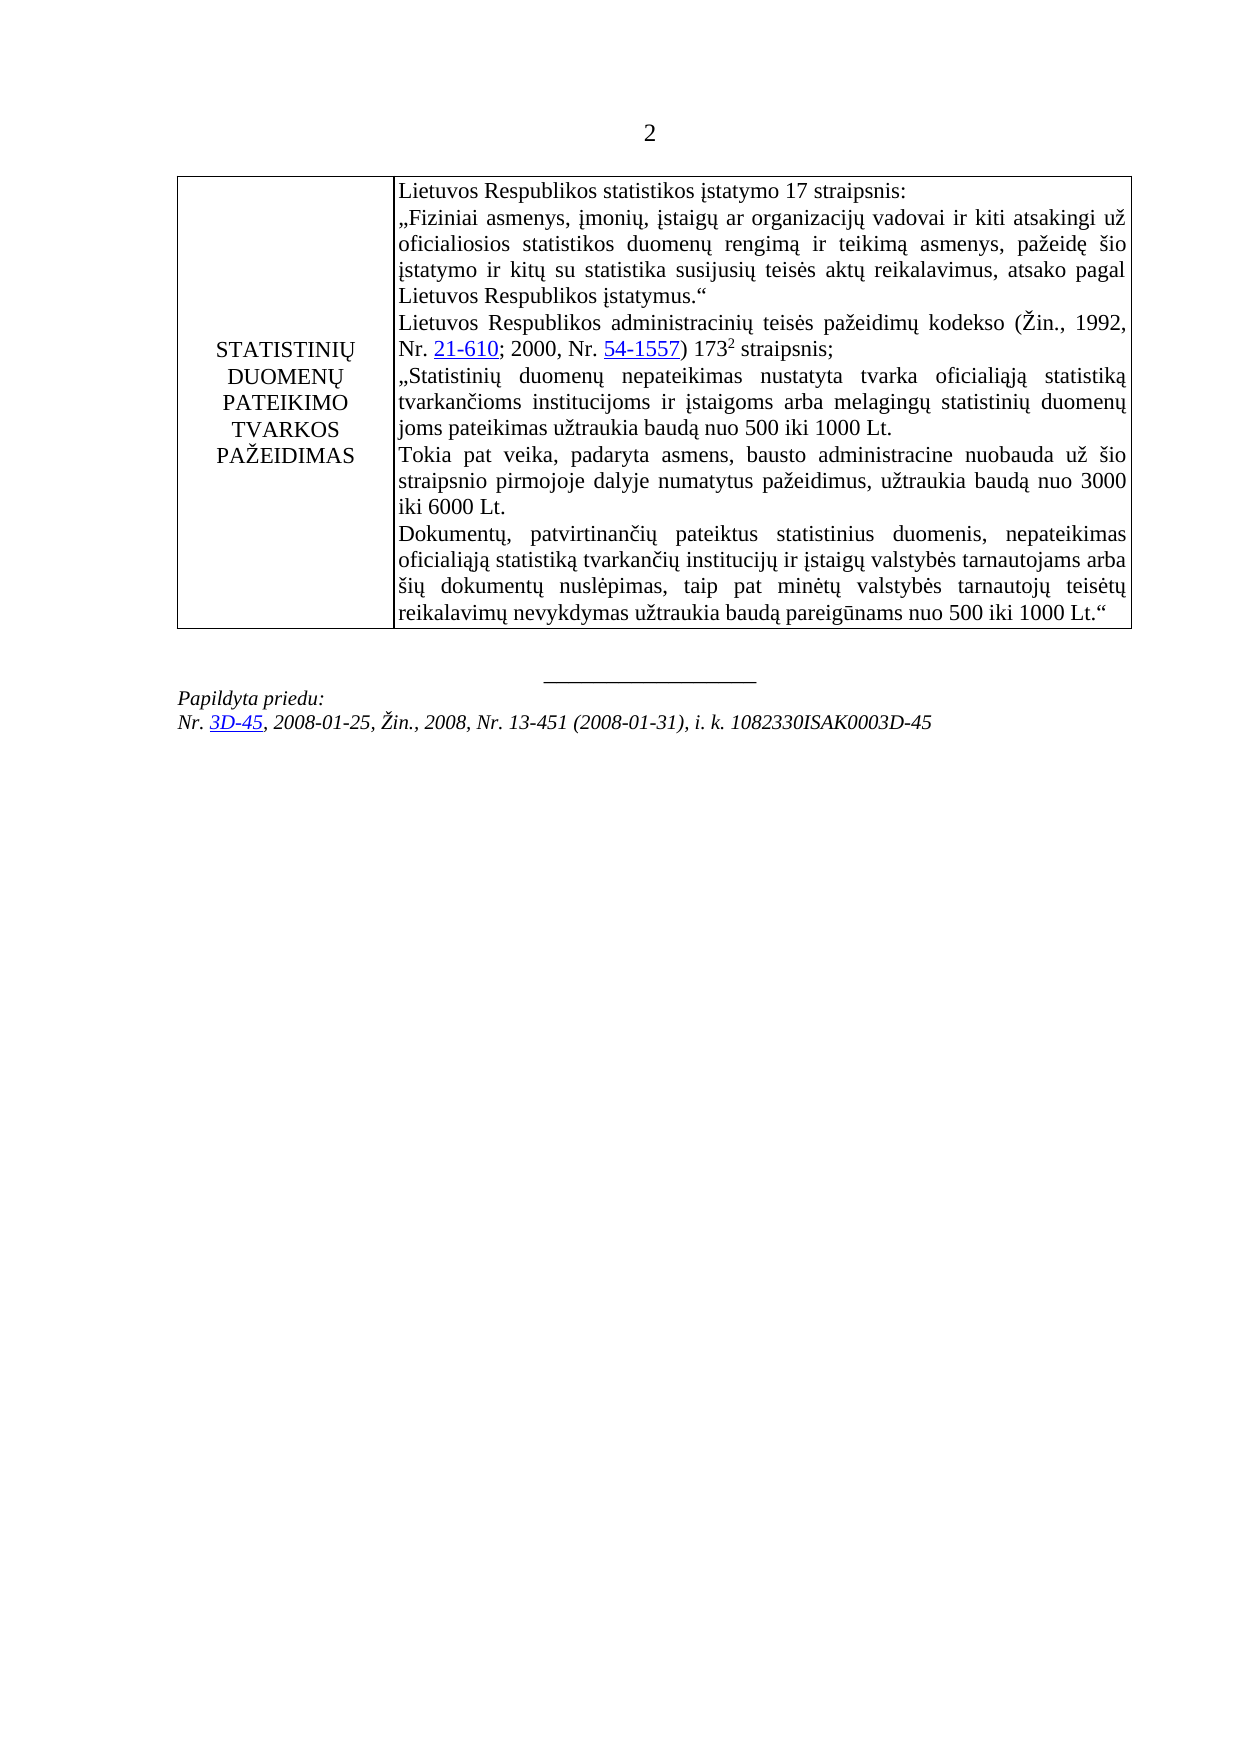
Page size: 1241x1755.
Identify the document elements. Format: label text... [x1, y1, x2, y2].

text _________________ [177, 657, 1122, 686]
text Papildyta priedu: [177, 686, 1122, 710]
table_cell STATISTINIŲ DUOMENŲ PATEIKIMO TVARKOS PAŽEIDIMAS [178, 177, 393, 628]
text Nr. 3D-45, 2008-01-25, Žin., 2008, Nr. 13-451 (2008-01-31), i. k. 1082330ISAK0003D-45 [177, 710, 1122, 734]
table_cell Lietuvos Respublikos statistikos įstatymo 17 straipsnis: „Fiziniai asmenys, įmonių, įstaigų ar organizacijų vadovai ir kiti atsakingi už oficialiosios statistikos duomenų rengimą ir teikimą asmenys, pažeidę šio įstatymo ir kitų su statistika susijusių teisės aktų reikalavimus, atsako pagal Lietuvos Respublikos įstatymus.“ Lietuvos Respublikos administracinių teisės pažeidimų kodekso (Žin., 1992, Nr. 21-610; 2000, Nr. 54-1557) 1732 straipsnis; „Statistinių duomenų nepateikimas nustatyta tvarka oficialiąją statistiką tvarkančioms institucijoms ir įstaigoms arba melagingų statistinių duomenų joms pateikimas užtraukia baudą nuo 500 iki 1000 Lt. Tokia pat veika, padaryta asmens, bausto administracine nuobauda už šio straipsnio pirmojoje dalyje numatytus pažeidimus, užtraukia baudą nuo 3000 iki 6000 Lt. Dokumentų, patvirtinančių pateiktus statistinius duomenis, nepateikimas oficialiąją statistiką tvarkančių institucijų ir įstaigų valstybės tarnautojams arba šių dokumentų nuslėpimas, taip pat minėtų valstybės tarnautojų teisėtų reikalavimų nevykdymas užtraukia baudą pareigūnams nuo 500 iki 1000 Lt.“ [395, 177, 1131, 628]
